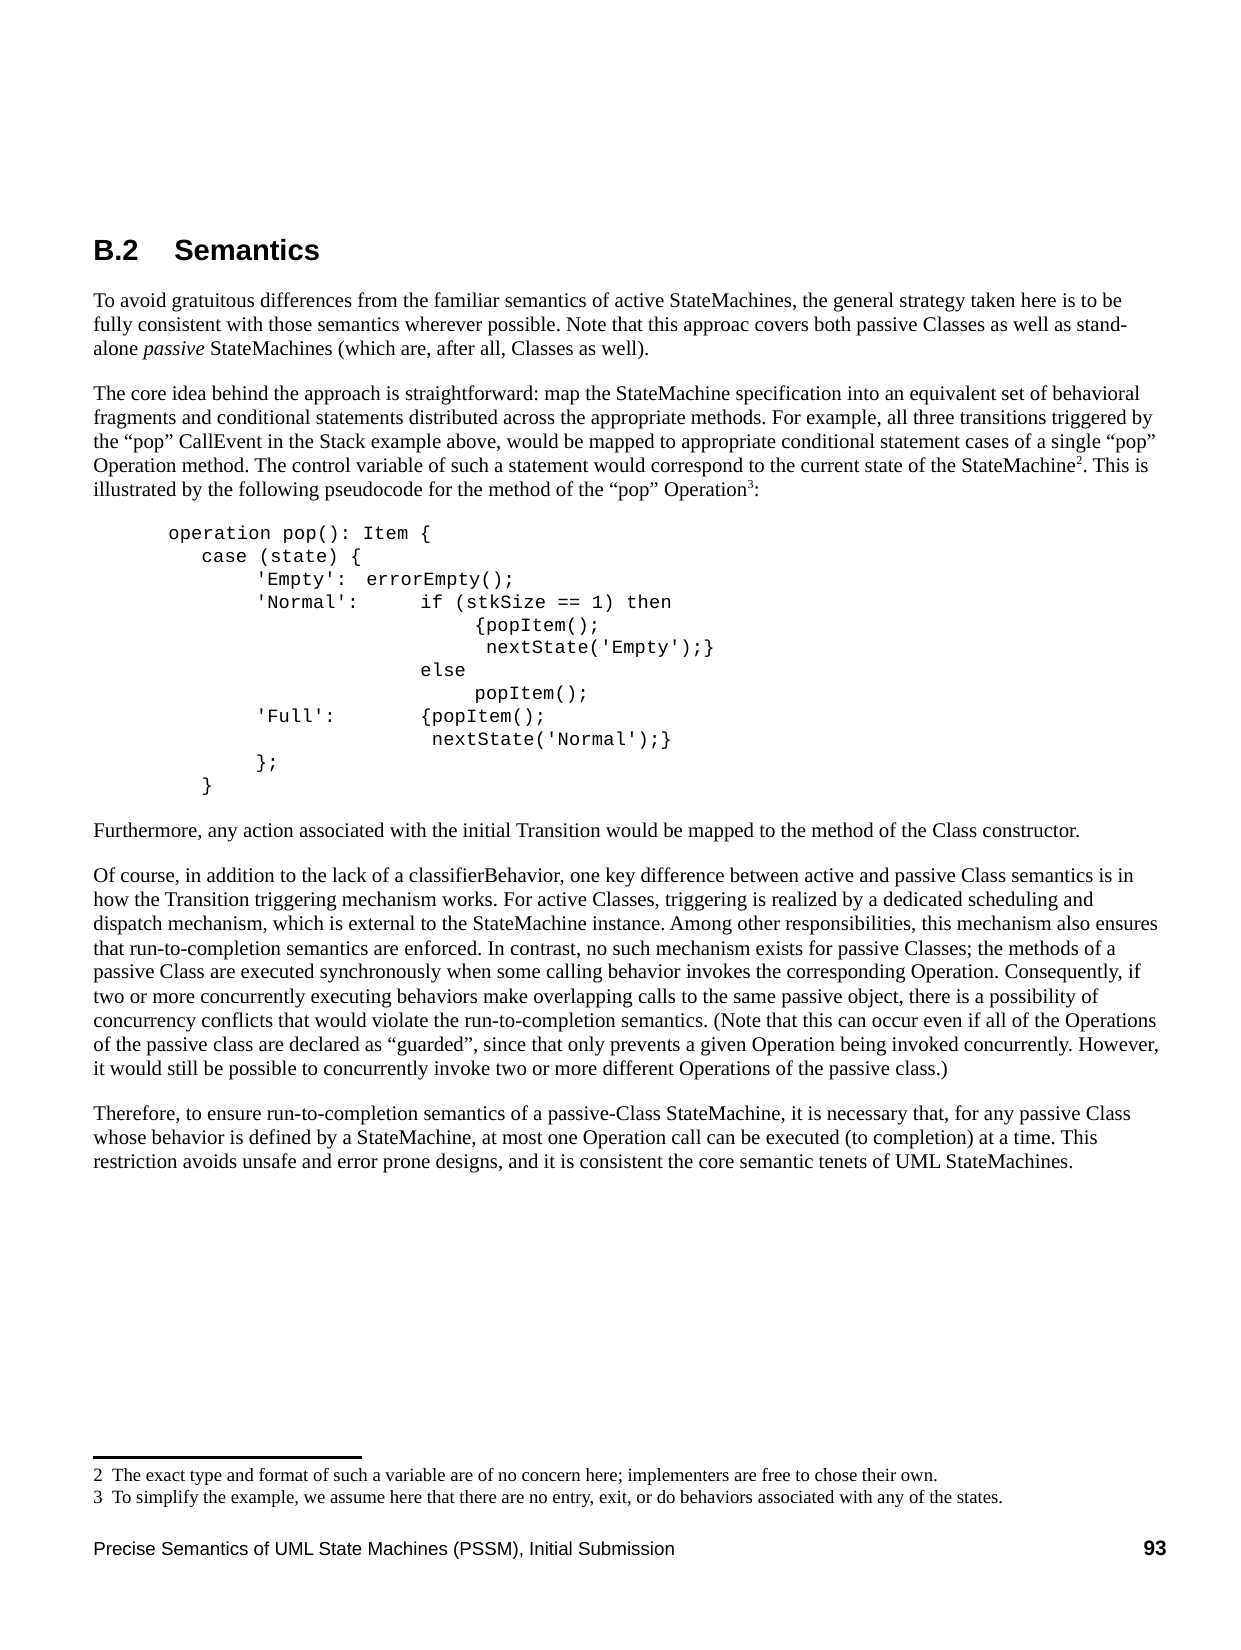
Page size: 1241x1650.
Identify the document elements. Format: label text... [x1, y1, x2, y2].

text operation pop(): Item { case (state) { 'Empty': errorEmpty(); 'Normal': if (stkSize == 1) then {popItem(); nextState('Empty');} else popItem(); 'Full': {popItem(); nextState('Normal');} }; } [168, 522, 1164, 797]
subtitle Semantics [93, 231, 1164, 266]
text To simplify the example, we assume here that there are no entry, exit, or do behaviors associated with any of the states. [93, 1486, 1164, 1507]
text Of course, in addition to the lack of a classifierBehavior, one key difference between active and passive Class semantics is in how the Transition triggering mechanism works. For active Classes, triggering is realized by a dedicated scheduling and dispatch mechanism, which is external to the StateMachine instance. Among other responsibilities, this mechanism also ensures that run-to-completion semantics are enforced. In contrast, no such mechanism exists for passive Classes; the methods of a passive Class are executed synchronously when some calling behavior invokes the corresponding Operation. Consequently, if two or more concurrently executing behaviors make overlapping calls to the same passive object, there is a possibility of concurrency conflicts that would violate the run-to-completion semantics. (Note that this can occur even if all of the Operations of the passive class are declared as “guarded”, since that only prevents a given Operation being invoked concurrently. However, it would still be possible to concurrently invoke two or more different Operations of the passive class.) [93, 863, 1164, 1080]
text The core idea behind the approach is straightforward: map the StateMachine specification into an equivalent set of behavioral fragments and conditional statements distributed across the appropriate methods. For example, all three transitions triggered by the “pop” CallEvent in the Stack example above, would be mapped to appropriate conditional statement cases of a single “pop” Operation method. The control variable of such a statement would correspond to the current state of the StateMachine. This is illustrated by the following pseudocode for the method of the “pop” Operation: [93, 381, 1164, 501]
text The exact type and format of such a variable are of no concern here; implementers are free to chose their own. [93, 1464, 1164, 1486]
text Furthermore, any action associated with the initial Transition would be mapped to the method of the Class constructor. [93, 818, 1164, 842]
text To avoid gratuitous differences from the familiar semantics of active StateMachines, the general strategy taken here is to be fully consistent with those semantics wherever possible. Note that this approac covers both passive Classes as well as stand-alone passive StateMachines (which are, after all, Classes as well). [93, 287, 1164, 360]
text Therefore, to ensure run-to-completion semantics of a passive-Class StateMachine, it is necessary that, for any passive Class whose behavior is defined by a StateMachine, at most one Operation call can be executed (to completion) at a time. This restriction avoids unsafe and error prone designs, and it is consistent the core semantic tenets of UML StateMachines. [93, 1101, 1164, 1173]
